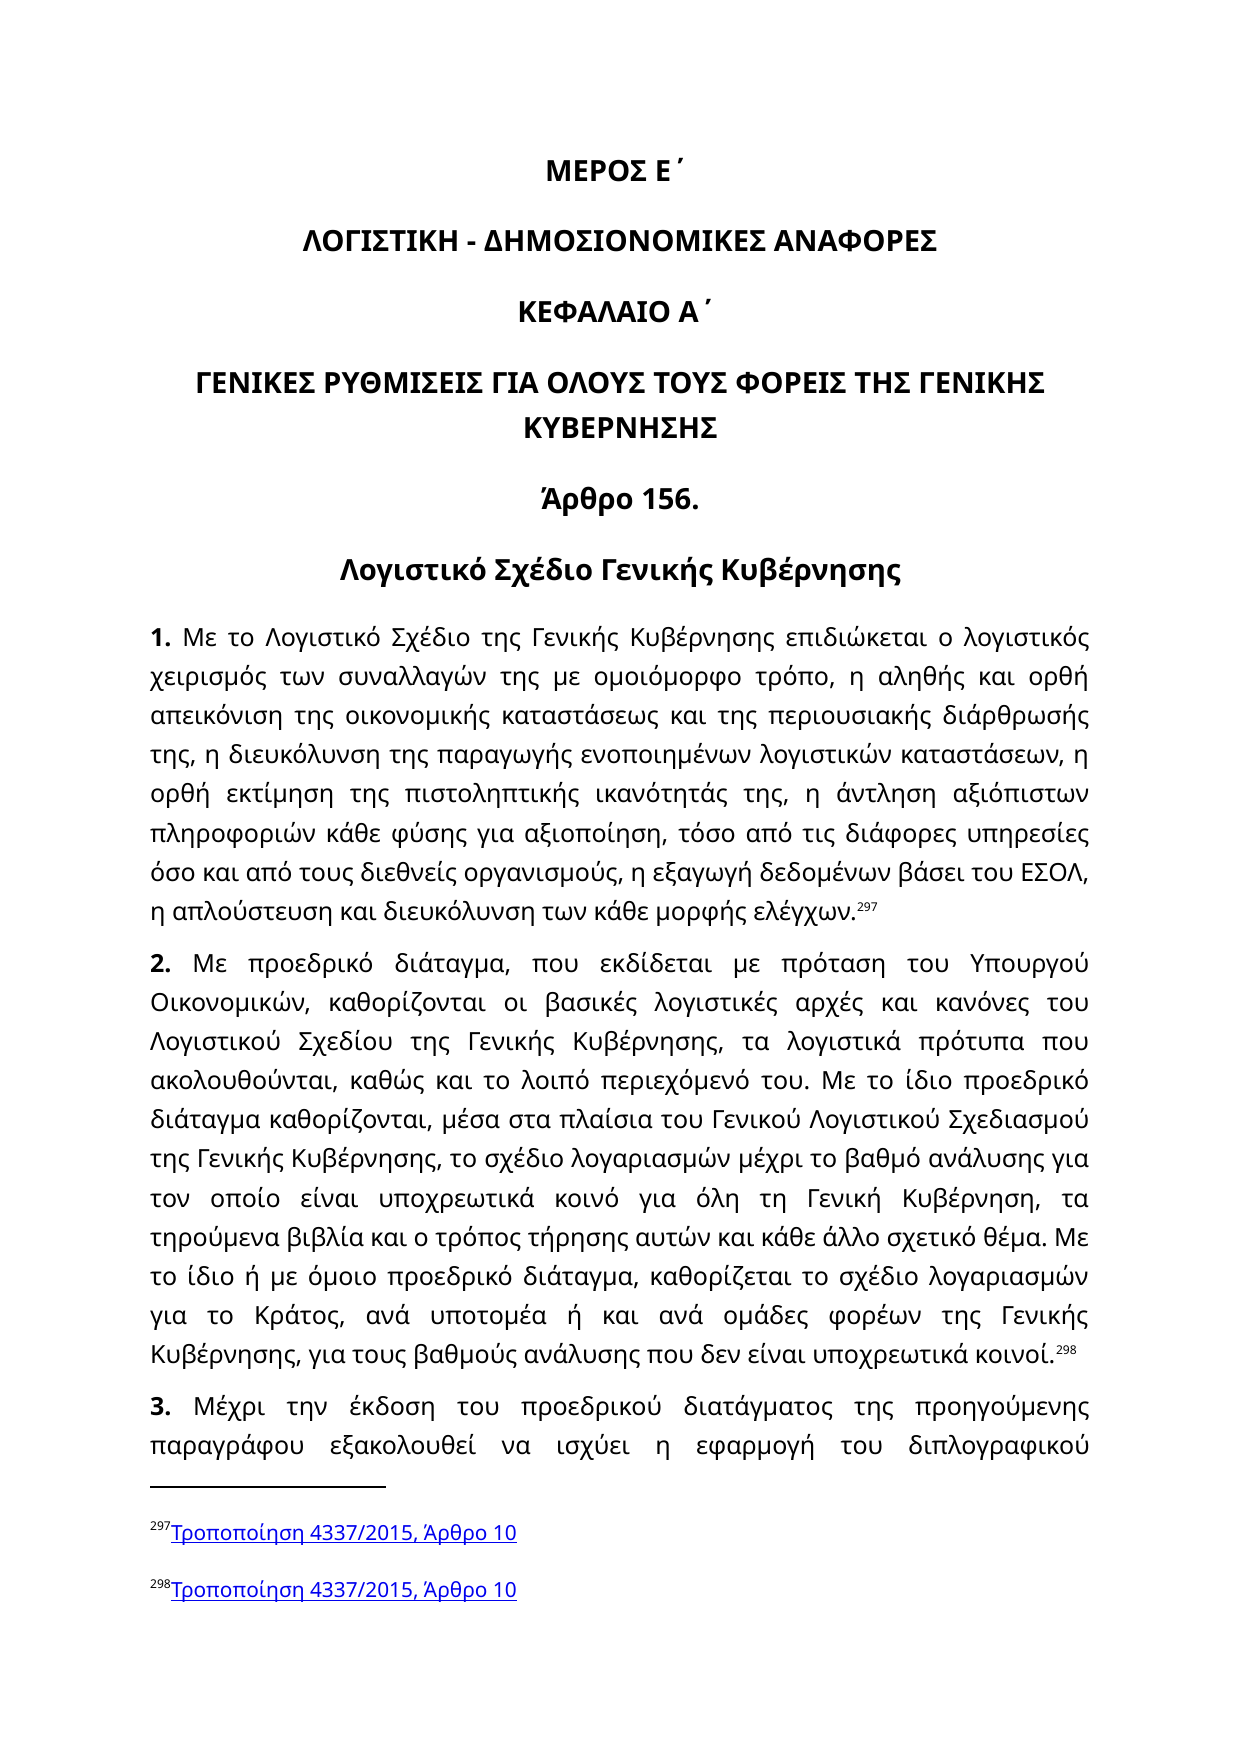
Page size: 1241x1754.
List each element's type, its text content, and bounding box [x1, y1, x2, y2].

text 1. Με το Λογιστικό Σχέδιο της Γενικής Κυβέρνησης επιδιώκεται ο λογιστικός χειρισμός των συναλλαγών της με ομοιόμορφο τρόπο, η αληθής και ορθή απεικόνιση της οικονομικής καταστάσεως και της περιουσιακής διάρθρωσής της, η διευκόλυνση της παραγωγής ενοποιημένων λογιστικών καταστάσεων, η ορθή εκτίμηση της πιστοληπτικής ικανότητάς της, η άντληση αξιόπιστων πληροφοριών κάθε φύσης για αξιοποίηση, τόσο από τις διάφορες υπηρεσίες όσο και από τους διεθνείς οργανισμούς, η εξαγωγή δεδομένων βάσει του ΕΣΟΛ, η απλούστευση και διευκόλυνση των κάθε μορφής ελέγχων. [150, 619, 1090, 928]
subtitle ΚΕΦΑΛΑΙΟ Α΄ [150, 291, 1090, 331]
subtitle ΛΟΓΙΣΤΙΚΗ - ΔΗΜΟΣΙΟΝΟΜΙΚΕΣ ΑΝΑΦΟΡΕΣ [150, 221, 1090, 260]
subtitle ΓΕΝΙΚΕΣ ΡΥΘΜΙΣΕΙΣ ΓΙΑ ΟΛΟΥΣ ΤΟΥΣ ΦΟΡΕΙΣ ΤΗΣ ΓΕΝΙΚΗΣ ΚΥΒΕΡΝΗΣΗΣ [150, 362, 1090, 447]
text 2. Με προεδρικό διάταγμα, που εκδίδεται με πρόταση του Υπουργού Οικονομικών, καθορίζονται οι βασικές λογιστικές αρχές και κανόνες του Λογιστικού Σχεδίου της Γενικής Κυβέρνησης, τα λογιστικά πρότυπα που ακολουθούνται, καθώς και το λοιπό περιεχόμενό του. Με το ίδιο προεδρικό διάταγμα καθορίζονται, μέσα στα πλαίσια του Γενικού Λογιστικού Σχεδιασμού της Γενικής Κυβέρνησης, το σχέδιο λογαριασμών μέχρι το βαθμό ανάλυσης για τον οποίο είναι υποχρεωτικά κοινό για όλη τη Γενική Κυβέρνηση, τα τηρούμενα βιβλία και ο τρόπος τήρησης αυτών και κάθε άλλο σχετικό θέμα. Με το ίδιο ή με όμοιο προεδρικό διάταγμα, καθορίζεται το σχέδιο λογαριασμών για το Κράτος, ανά υποτομέα ή και ανά ομάδες φορέων της Γενικής Κυβέρνησης, για τους βαθμούς ανάλυσης που δεν είναι υποχρεωτικά κοινοί. [150, 945, 1090, 1371]
subtitle Λογιστικό Σχέδιο Γενικής Κυβέρνησης [150, 549, 1090, 588]
subtitle Άρθρο 156. [150, 478, 1090, 518]
text 3. Μέχρι την έκδοση του προεδρικού διατάγματος της προηγούμενης παραγράφου εξακολουθεί να ισχύει η εφαρμογή του διπλογραφικού [150, 1388, 1090, 1462]
text Τροποποίηση 4337/2015, Άρθρο 10 [150, 1518, 1090, 1546]
subtitle ΜΕΡΟΣ Ε΄ [150, 150, 1090, 190]
text Τροποποίηση 4337/2015, Άρθρο 10 [150, 1576, 1090, 1604]
